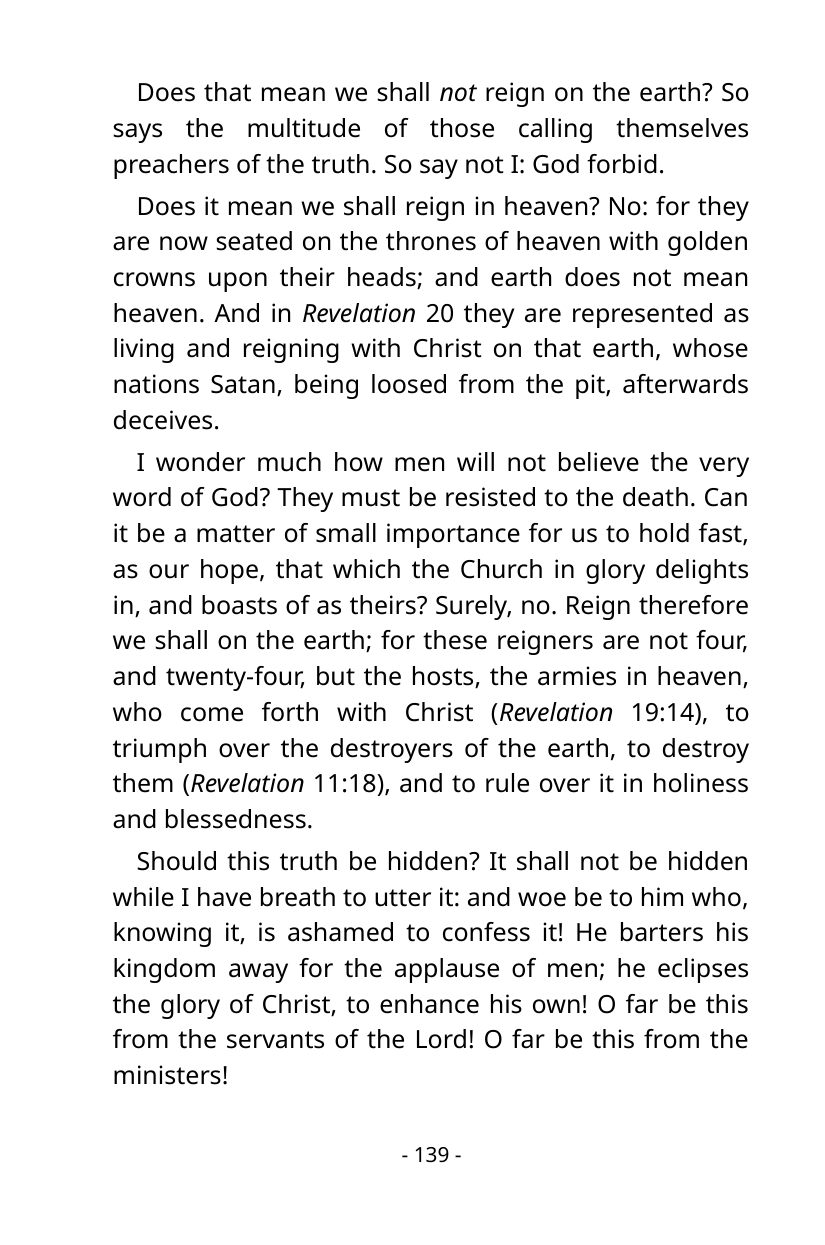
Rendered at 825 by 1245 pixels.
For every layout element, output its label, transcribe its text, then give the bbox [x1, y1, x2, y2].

text I wonder much how men will not believe the very word of God? They must be resisted to the death. Can it be a matter of small importance for us to hold fast, as our hope, that which the Church in glory delights in, and boasts of as theirs? Surely, no. Reign therefore we shall on the earth; for these reigners are not four, and twenty-four, but the hosts, the armies in heaven, who come forth with Christ (Revelation 19:14), to triumph over the destroyers of the earth, to destroy them (Revelation 11:18), and to rule over it in holiness and blessedness. [112, 444, 750, 836]
text Does it mean we shall reign in heaven? No: for they are now seated on the thrones of heaven with golden crowns upon their heads; and earth does not mean heaven. And in Revelation 20 they are represented as living and reigning with Christ on that earth, whose nations Satan, being loosed from the pit, afterwards deceives. [112, 188, 750, 437]
text Does that mean we shall not reign on the earth? So says the multitude of those calling themselves preachers of the truth. So say not I: God forbid. [112, 75, 750, 181]
text Should this truth be hidden? It shall not be hidden while I have breath to utter it: and woe be to him who, knowing it, is ashamed to confess it! He barters his kingdom away for the applause of men; he eclipses the glory of Christ, to enhance his own! O far be this from the servants of the Lord! O far be this from the ministers! [112, 843, 750, 1092]
